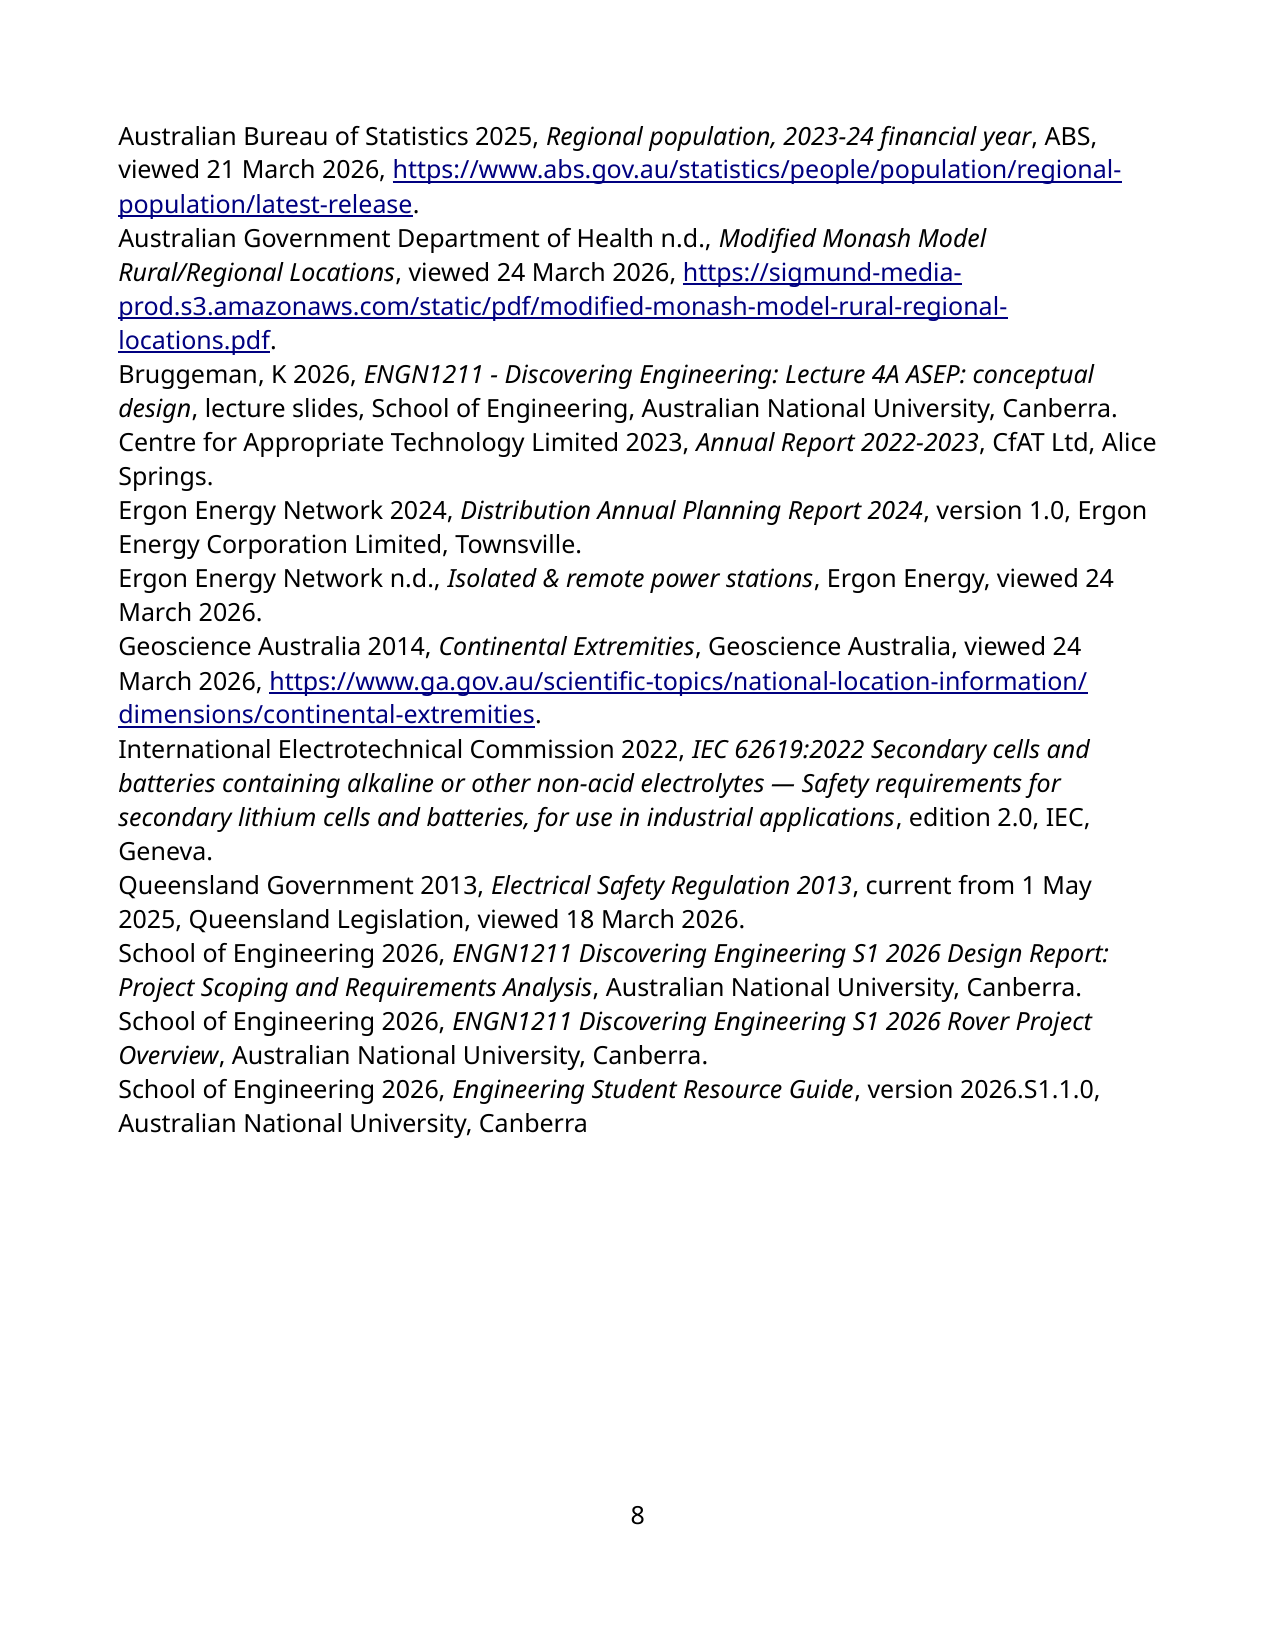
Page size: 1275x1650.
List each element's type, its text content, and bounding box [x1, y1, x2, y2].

text Centre for Appropriate Technology Limited 2023, Annual Report 2022-2023, CfAT Ltd, Alice Springs. [118, 425, 1157, 493]
text School of Engineering 2026, Engineering Student Resource Guide, version 2026.S1.1.0, Australian National University, Canberra [118, 1072, 1157, 1140]
text Bruggeman, K 2026, ENGN1211 - Discovering Engineering: Lecture 4A ASEP: conceptual design, lecture slides, School of Engineering, Australian National University, Canberra. [118, 357, 1157, 425]
text Queensland Government 2013, Electrical Safety Regulation 2013, current from 1 May 2025, Queensland Legislation, viewed 18 March 2026. [118, 867, 1157, 936]
text Australian Government Department of Health n.d., Modified Monash Model Rural/Regional Locations, viewed 24 March 2026, https://sigmund-media-prod.s3.amazonaws.com/static/pdf/modified-monash-model-rural-regional-locations.pdf. [118, 220, 1157, 357]
text School of Engineering 2026, ENGN1211 Discovering Engineering S1 2026 Rover Project Overview, Australian National University, Canberra. [118, 1004, 1157, 1072]
text School of Engineering 2026, ENGN1211 Discovering Engineering S1 2026 Design Report: Project Scoping and Requirements Analysis, Australian National University, Canberra. [118, 936, 1157, 1004]
text Australian Bureau of Statistics 2025, Regional population, 2023-24 financial year, ABS, viewed 21 March 2026, https://www.abs.gov.au/statistics/people/population/regional-population/latest-release. [118, 118, 1157, 220]
text International Electrotechnical Commission 2022, IEC 62619:2022 Secondary cells and batteries containing alkaline or other non-acid electrolytes — Safety requirements for secondary lithium cells and batteries, for use in industrial applications, edition 2.0, IEC, Geneva. [118, 731, 1157, 867]
text Geoscience Australia 2014, Continental Extremities, Geoscience Australia, viewed 24 March 2026, https://www.ga.gov.au/scientific-topics/national-location-information/dimensions/continental-extremities. [118, 629, 1157, 731]
text Ergon Energy Network n.d., Isolated & remote power stations, Ergon Energy, viewed 24 March 2026. [118, 561, 1157, 629]
text Ergon Energy Network 2024, Distribution Annual Planning Report 2024, version 1.0, Ergon Energy Corporation Limited, Townsville. [118, 493, 1157, 561]
